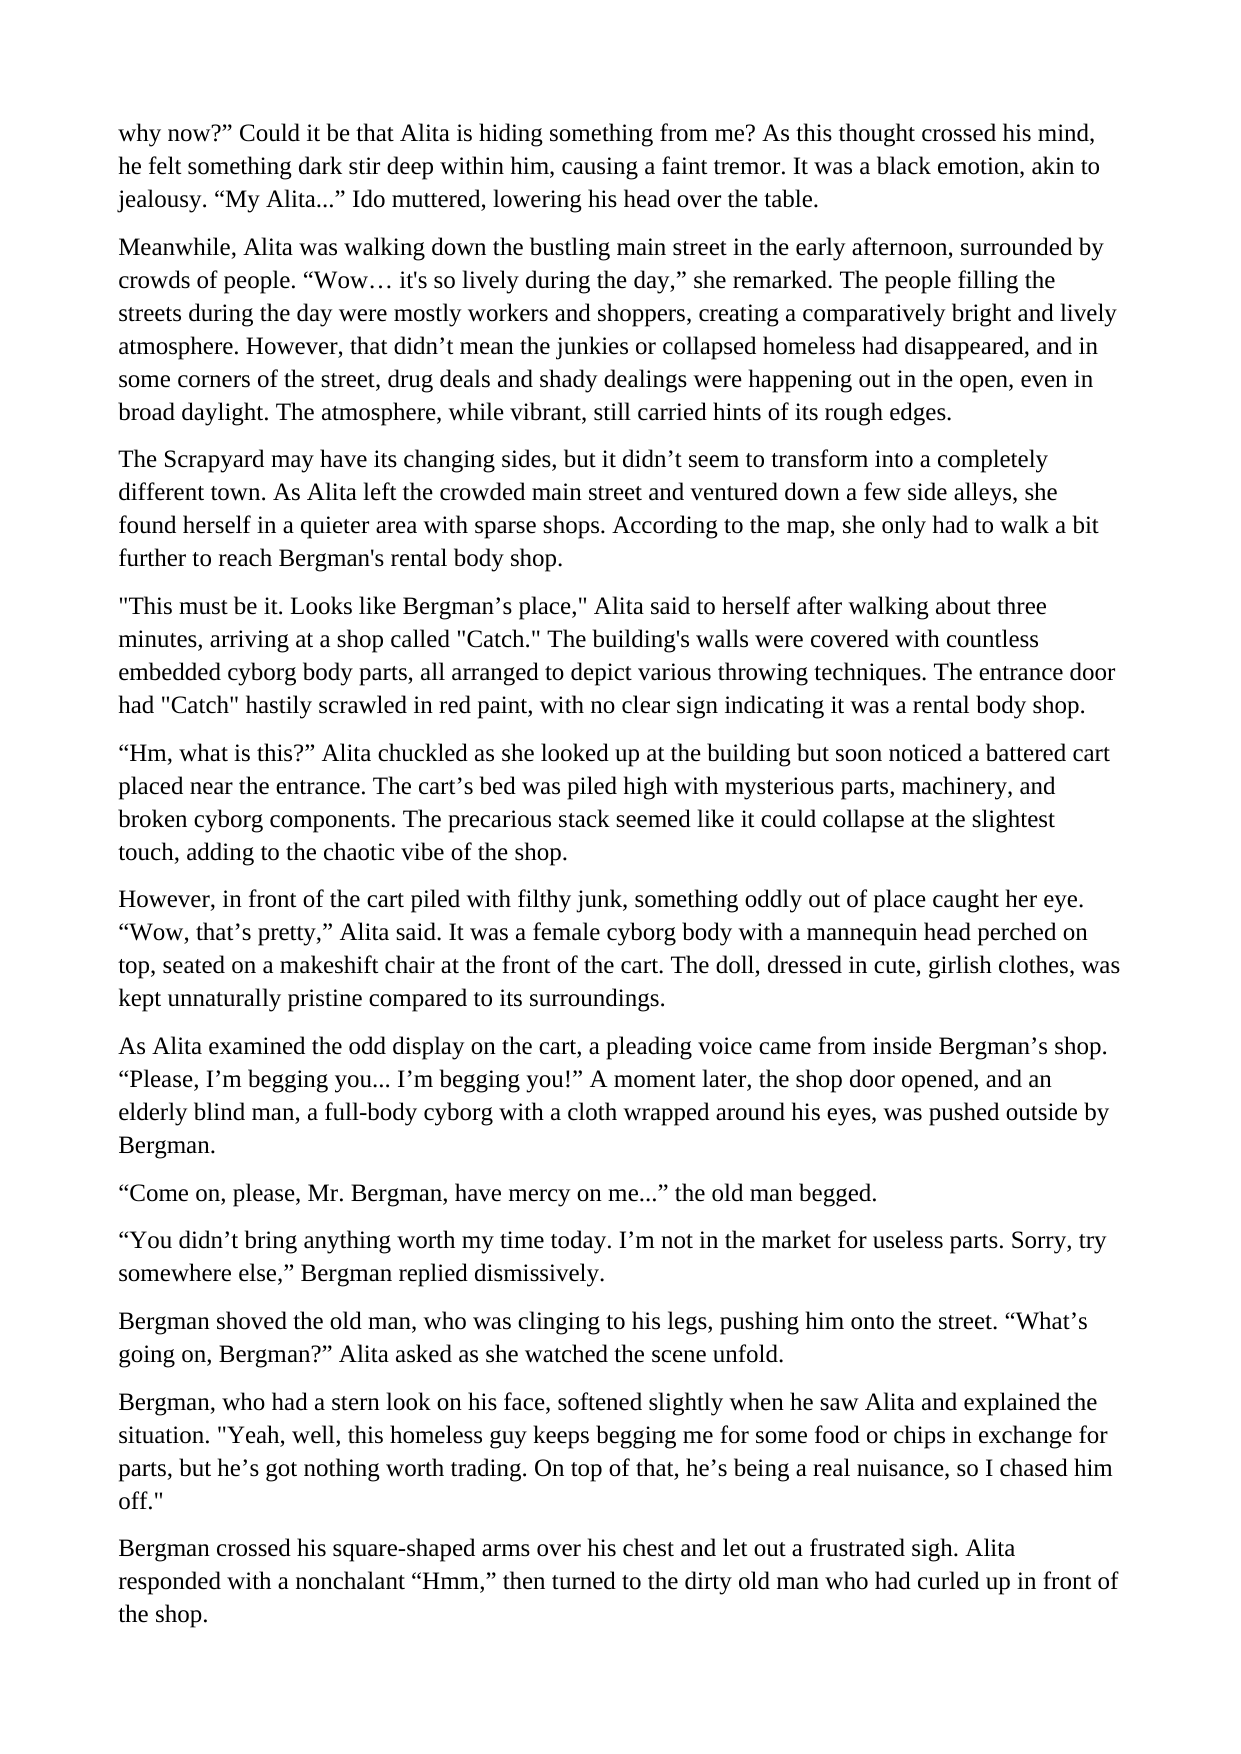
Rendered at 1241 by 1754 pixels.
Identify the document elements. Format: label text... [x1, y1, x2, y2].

text Bergman crossed his square-shaped arms over his chest and let out a frustrated sigh. Alita responded with a nonchalant “Hmm,” then turned to the dirty old man who had curled up in front of the shop. [118, 1533, 1122, 1628]
text “You didn’t bring anything worth my time today. I’m not in the market for useless parts. Sorry, try somewhere else,” Bergman replied dismissively. [118, 1225, 1122, 1287]
text “Hm, what is this?” Alita chuckled as she looked up at the building but soon noticed a battered cart placed near the entrance. The cart’s bed was piled high with mysterious parts, machinery, and broken cyborg components. The precarious stack seemed like it could collapse at the slightest touch, adding to the chaotic vibe of the shop. [118, 738, 1122, 866]
text As Alita examined the odd display on the cart, a pleading voice came from inside Bergman’s shop. “Please, I’m begging you... I’m begging you!” A moment later, the shop door opened, and an elderly blind man, a full-body cyborg with a cloth wrapped around his eyes, was pushed outside by Bergman. [118, 1031, 1122, 1159]
text why now?” Could it be that Alita is hiding something from me? As this thought crossed his mind, he felt something dark stir deep within him, causing a faint tremor. It was a black emotion, akin to jealousy. “My Alita...” Ido muttered, lowering his head over the table. [118, 118, 1122, 213]
text However, in front of the cart piled with filthy junk, something oddly out of place caught her eye. “Wow, that’s pretty,” Alita said. It was a female cyborg body with a mannequin head perched on top, seated on a makeshift chair at the front of the cart. The doll, dressed in cute, girlish clothes, was kept unnaturally pristine compared to its surroundings. [118, 884, 1122, 1012]
text Bergman, who had a stern look on his face, softened slightly when he saw Alita and explained the situation. "Yeah, well, this homeless guy keeps begging me for some food or chips in exchange for parts, but he’s got nothing worth trading. On top of that, he’s being a real nuisance, so I chased him off." [118, 1387, 1122, 1514]
text Bergman shoved the old man, who was clinging to his legs, pushing him onto the street. “What’s going on, Bergman?” Alita asked as she watched the scene unfold. [118, 1306, 1122, 1368]
text Meanwhile, Alita was walking down the bustling main street in the early afternoon, surrounded by crowds of people. “Wow… it's so lively during the day,” she remarked. The people filling the streets during the day were mostly workers and shoppers, creating a comparatively bright and lively atmosphere. However, that didn’t mean the junkies or collapsed homeless had disappeared, and in some corners of the street, drug deals and shady dealings were happening out in the open, even in broad daylight. The atmosphere, while vibrant, still carried hints of its rough edges. [118, 232, 1122, 426]
text "This must be it. Looks like Bergman’s place," Alita said to herself after walking about three minutes, arriving at a shop called "Catch." The building's walls were covered with countless embedded cyborg body parts, all arranged to depict various throwing techniques. The entrance door had "Catch" hastily scrawled in red paint, with no clear sign indicating it was a rental body shop. [118, 591, 1122, 719]
text “Come on, please, Mr. Bergman, have mercy on me...” the old man begged. [118, 1178, 1122, 1207]
text The Scrapyard may have its changing sides, but it didn’t seem to transform into a completely different town. As Alita left the crowded main street and ventured down a few side alleys, she found herself in a quieter area with sparse shops. According to the map, she only had to walk a bit further to reach Bergman's rental body shop. [118, 444, 1122, 572]
